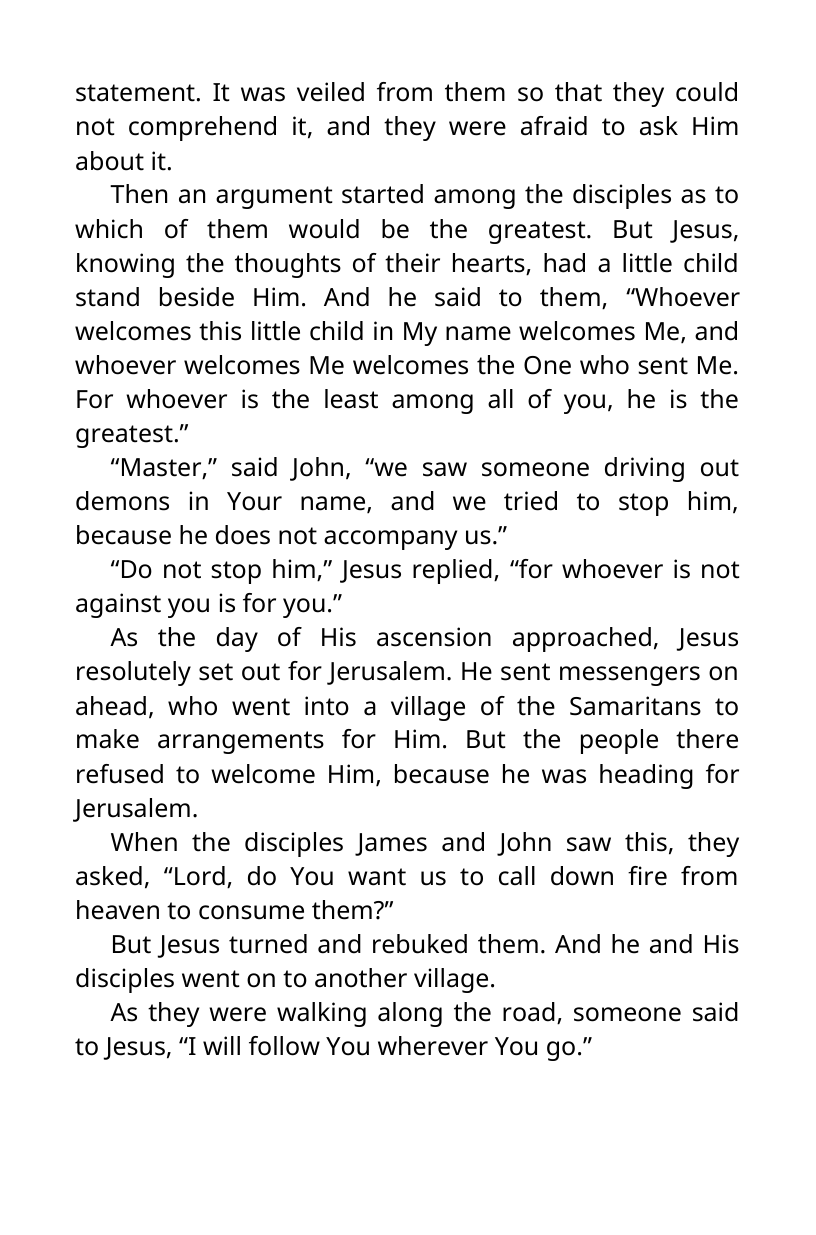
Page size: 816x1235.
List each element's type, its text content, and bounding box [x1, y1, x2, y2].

text When the disciples James and John saw this, they asked, “Lord, do You want us to call down fire from heaven to consume them?” [75, 824, 740, 927]
text statement. It was veiled from them so that they could not comprehend it, and they were afraid to ask Him about it. [75, 75, 740, 177]
text Then an argument started among the disciples as to which of them would be the greatest. But Jesus, knowing the thoughts of their hearts, had a little child stand beside Him. And he said to them, “Whoever welcomes this little child in My name welcomes Me, and whoever welcomes Me welcomes the One who sent Me. For whoever is the least among all of you, he is the greatest.” [75, 177, 740, 450]
text But Jesus turned and rebuked them. And he and His disciples went on to another village. [75, 927, 740, 995]
text As the day of His ascension approached, Jesus resolutely set out for Jerusalem. He sent messengers on ahead, who went into a village of the Samaritans to make arrangements for Him. But the people there refused to welcome Him, because he was heading for Jerusalem. [75, 620, 740, 824]
text “Master,” said John, “we saw someone driving out demons in Your name, and we tried to stop him, because he does not accompany us.” [75, 450, 740, 552]
text “Do not stop him,” Jesus replied, “for whoever is not against you is for you.” [75, 552, 740, 620]
text As they were walking along the road, someone said to Jesus, “I will follow You wherever You go.” [75, 995, 740, 1063]
